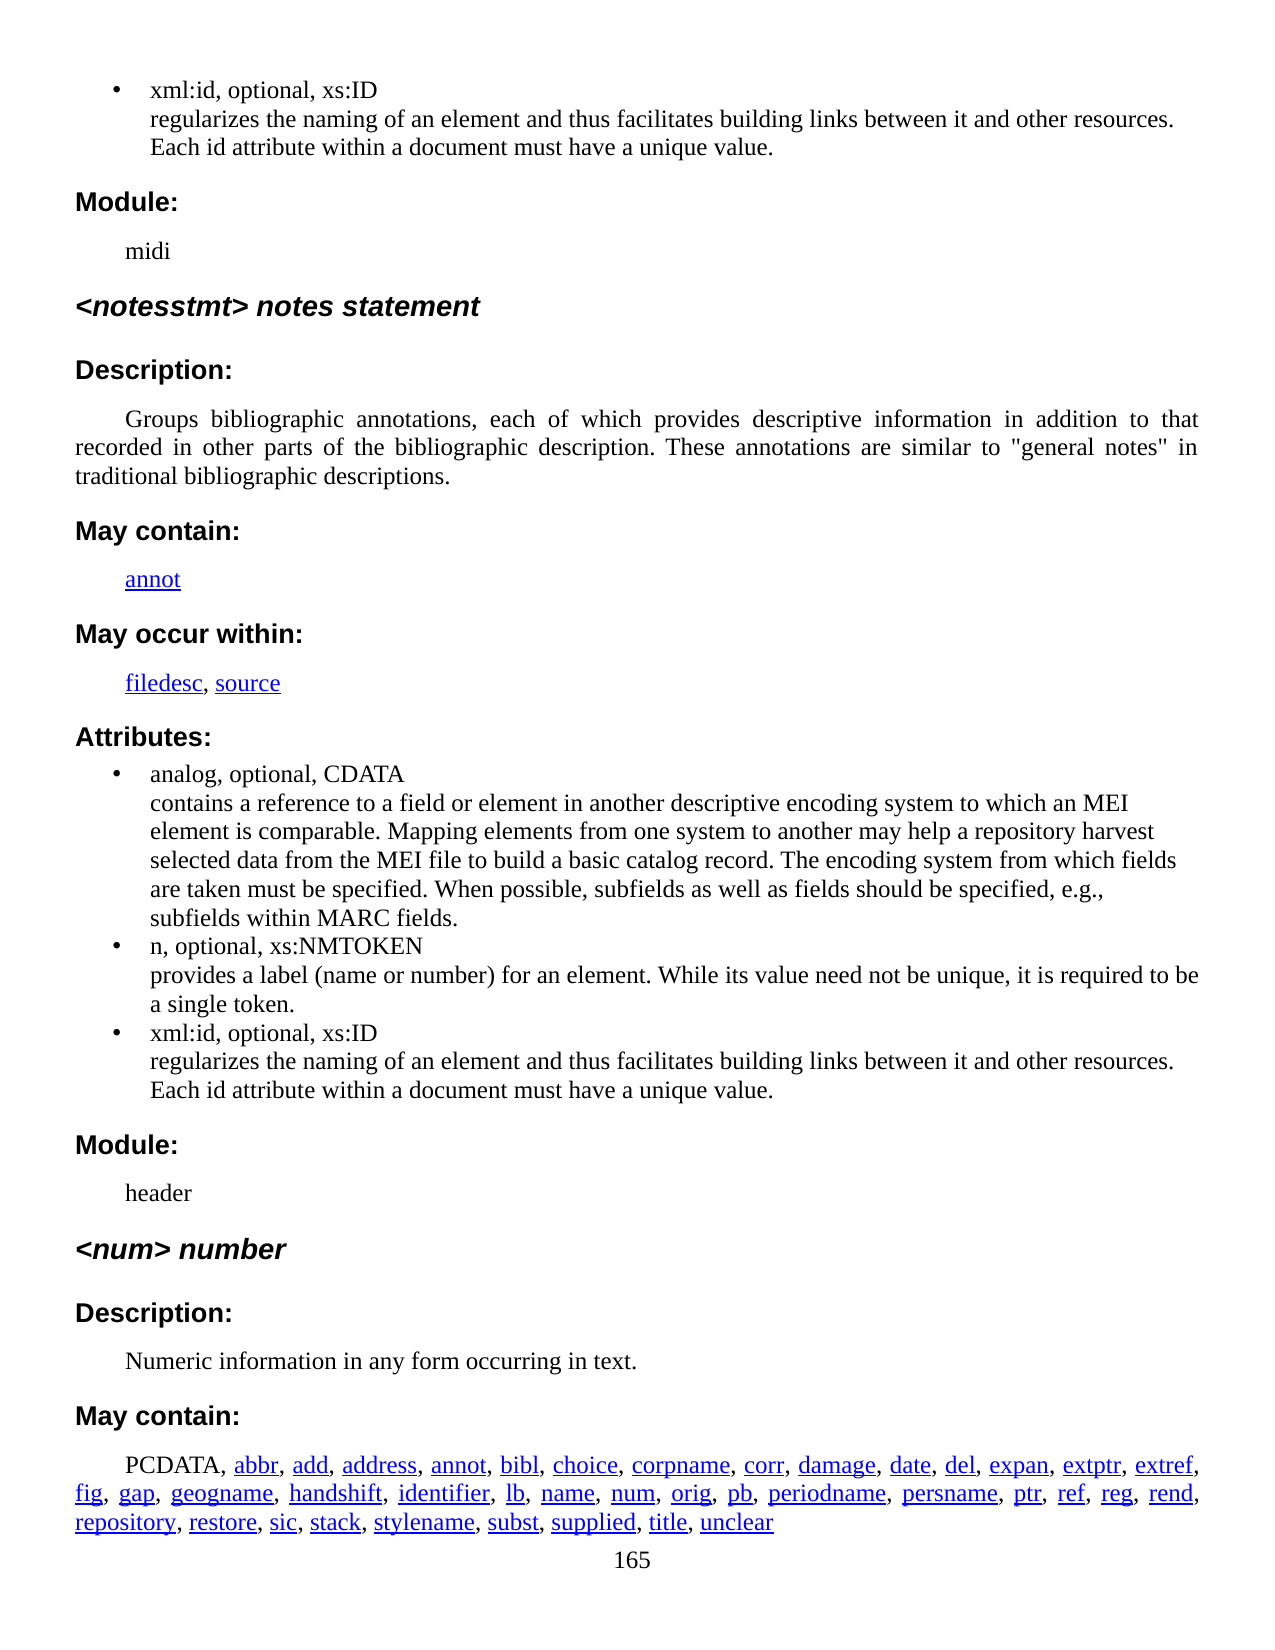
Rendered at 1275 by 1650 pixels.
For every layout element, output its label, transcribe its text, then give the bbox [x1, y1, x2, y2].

subtitle May contain: [75, 1400, 1200, 1431]
subtitle May contain: [75, 515, 1200, 546]
subtitle Module: [75, 1129, 1200, 1160]
text annot [75, 564, 1200, 593]
text header [75, 1178, 1200, 1207]
list analog, optional, CDATA contains a reference to a field or element in another descriptive encoding system to which an MEI element is comparable. Mapping elements from one system to another may help a repository harvest selected data from the MEI file to build a basic catalog record. The encoding system from which fields are taken must be specified. When possible, subfields as well as fields should be specified, e.g., subfields within MARC fields. [112, 759, 1200, 931]
subtitle <notesstmt> notes statement [75, 289, 1200, 323]
subtitle May occur within: [75, 618, 1200, 649]
text Groups bibliographic annotations, each of which provides descriptive information in addition to that recorded in other parts of the bibliographic description. These annotations are similar to "general notes" in traditional bibliographic descriptions. [75, 404, 1200, 490]
subtitle Module: [75, 186, 1200, 217]
text PCDATA, abbr, add, address, annot, bibl, choice, corpname, corr, damage, date, del, expan, extptr, extref, fig, gap, geogname, handshift, identifier, lb, name, num, orig, pb, periodname, persname, ptr, ref, reg, rend, repository, restore, sic, stack, stylename, subst, supplied, title, unclear [75, 1450, 1200, 1536]
list n, optional, xs:NMTOKEN provides a label (name or number) for an element. While its value need not be unique, it is required to be a single token. [112, 931, 1200, 1018]
list xml:id, optional, xs:ID regularizes the naming of an element and thus facilitates building links between it and other resources. Each id attribute within a document must have a unique value. [112, 75, 1200, 161]
subtitle Attributes: [75, 721, 1200, 753]
text Numeric information in any form occurring in text. [75, 1346, 1200, 1375]
subtitle Description: [75, 1297, 1200, 1328]
text filedesc, source [75, 668, 1200, 696]
text midi [75, 236, 1200, 264]
subtitle <num> number [75, 1232, 1200, 1266]
list xml:id, optional, xs:ID regularizes the naming of an element and thus facilitates building links between it and other resources. Each id attribute within a document must have a unique value. [112, 1018, 1200, 1104]
subtitle Description: [75, 354, 1200, 386]
